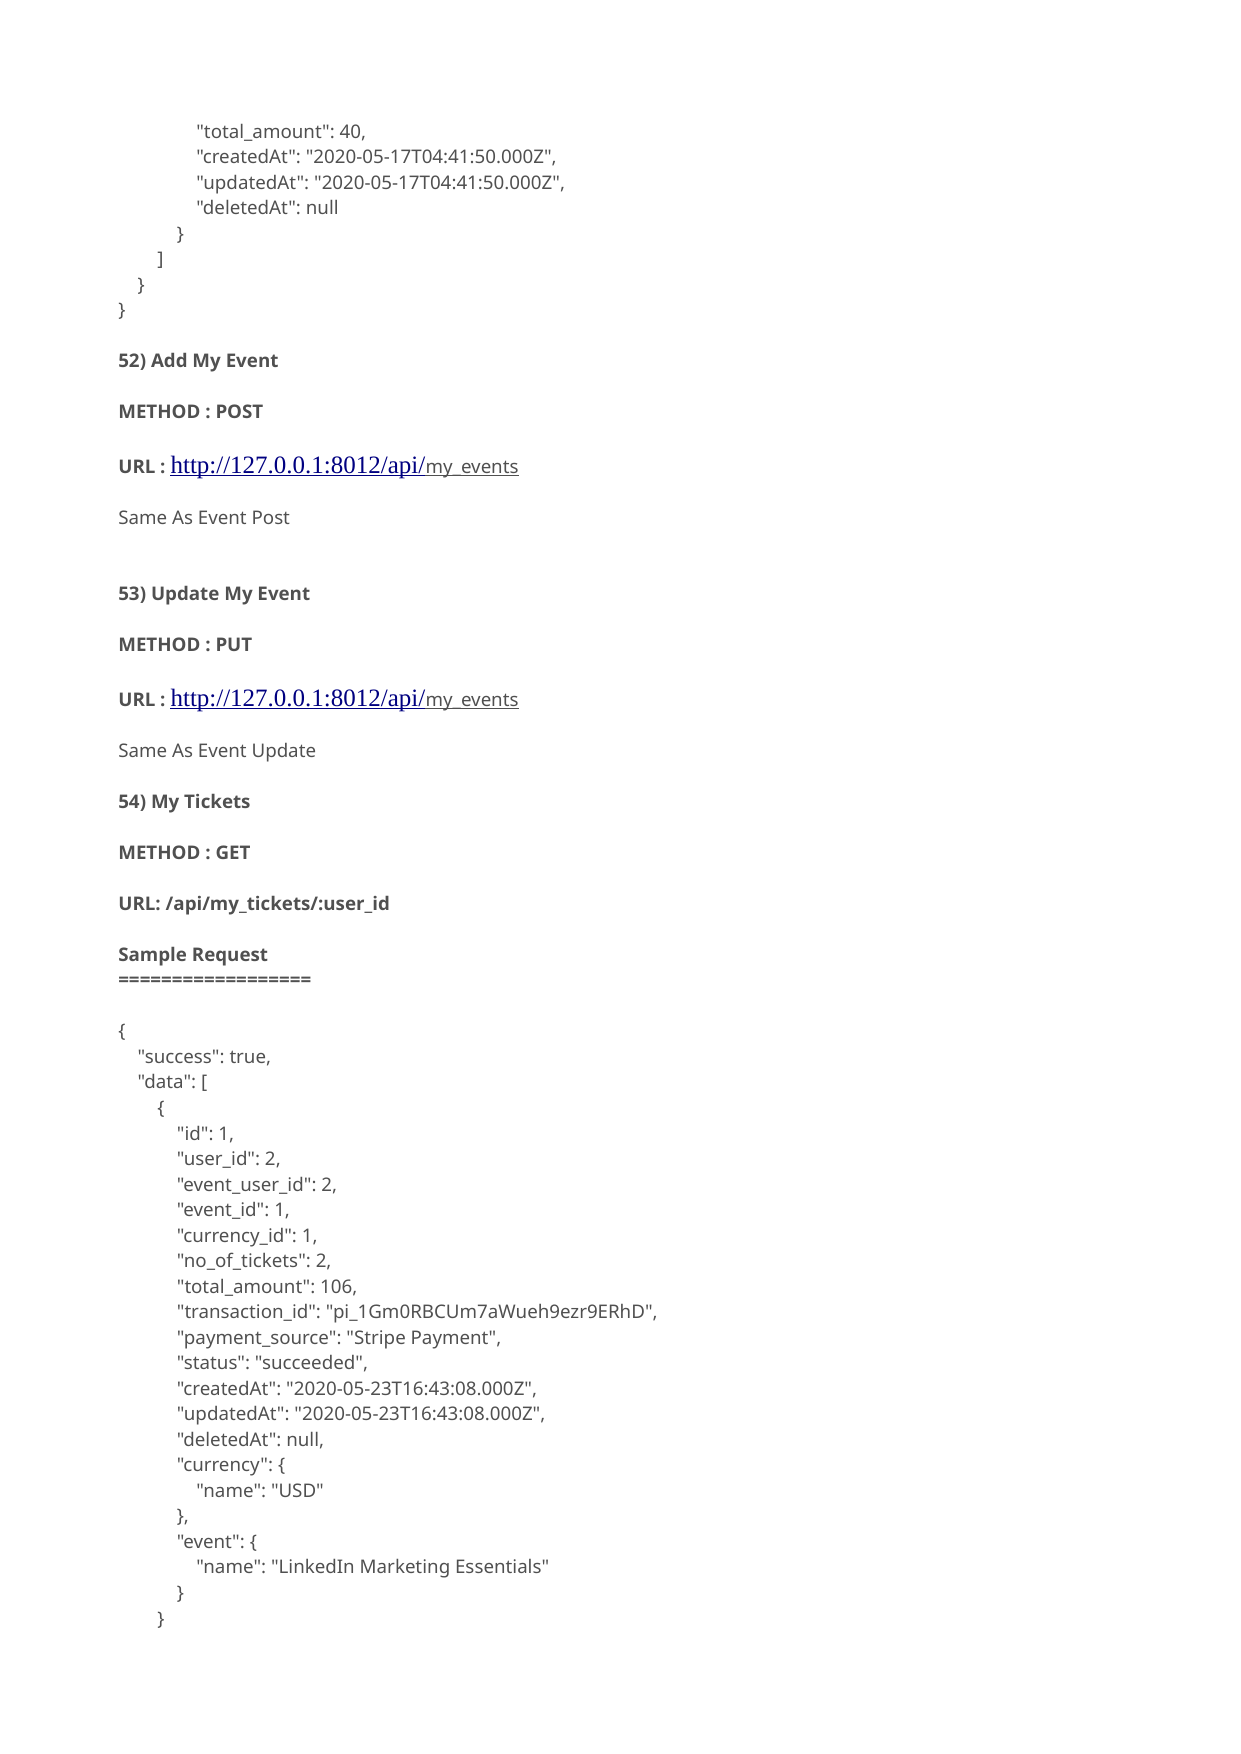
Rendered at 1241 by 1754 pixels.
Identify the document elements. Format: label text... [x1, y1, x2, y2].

text ================== [118, 967, 1122, 992]
text URL: /api/my_tickets/:user_id [118, 890, 1122, 916]
text "id": 1, [118, 1120, 1122, 1145]
text "name": "LinkedIn Marketing Essentials" [118, 1554, 1122, 1579]
text "payment_source": "Stripe Payment", [118, 1324, 1122, 1349]
text "updatedAt": "2020-05-23T16:43:08.000Z", [118, 1401, 1122, 1426]
text 53) Update My Event [118, 581, 1122, 606]
text "data": [ [118, 1069, 1122, 1094]
text "updatedAt": "2020-05-17T04:41:50.000Z", [118, 169, 1122, 195]
text } [118, 297, 1122, 322]
text "status": "succeeded", [118, 1349, 1122, 1375]
text "name": "USD" [118, 1477, 1122, 1503]
text { [118, 1018, 1122, 1043]
text { [118, 1094, 1122, 1120]
text "total_amount": 40, [118, 118, 1122, 144]
text "deletedAt": null [118, 195, 1122, 220]
text } [118, 1579, 1122, 1605]
text "currency": { [118, 1452, 1122, 1477]
text URL : http://127.0.0.1:8012/api/my_events [118, 683, 1122, 712]
text 54) My Tickets [118, 788, 1122, 814]
text METHOD : PUT [118, 632, 1122, 657]
text ] [118, 246, 1122, 271]
text "createdAt": "2020-05-23T16:43:08.000Z", [118, 1375, 1122, 1401]
text "createdAt": "2020-05-17T04:41:50.000Z", [118, 144, 1122, 169]
text } [118, 271, 1122, 297]
text }, [118, 1503, 1122, 1528]
text "event_id": 1, [118, 1196, 1122, 1222]
text METHOD : POST [118, 399, 1122, 424]
text "no_of_tickets": 2, [118, 1247, 1122, 1273]
text Same As Event Update [118, 737, 1122, 763]
text "user_id": 2, [118, 1145, 1122, 1171]
text 52) Add My Event [118, 348, 1122, 373]
text "deletedAt": null, [118, 1426, 1122, 1452]
text "event": { [118, 1528, 1122, 1554]
text "event_user_id": 2, [118, 1171, 1122, 1196]
text METHOD : GET [118, 839, 1122, 865]
text "transaction_id": "pi_1Gm0RBCUm7aWueh9ezr9ERhD", [118, 1298, 1122, 1324]
text Same As Event Post [118, 504, 1122, 530]
text URL : http://127.0.0.1:8012/api/my_events [118, 450, 1122, 479]
text "currency_id": 1, [118, 1222, 1122, 1247]
text } [118, 1605, 1122, 1630]
text "success": true, [118, 1043, 1122, 1069]
text } [118, 220, 1122, 246]
text Sample Request [118, 941, 1122, 967]
text "total_amount": 106, [118, 1273, 1122, 1298]
